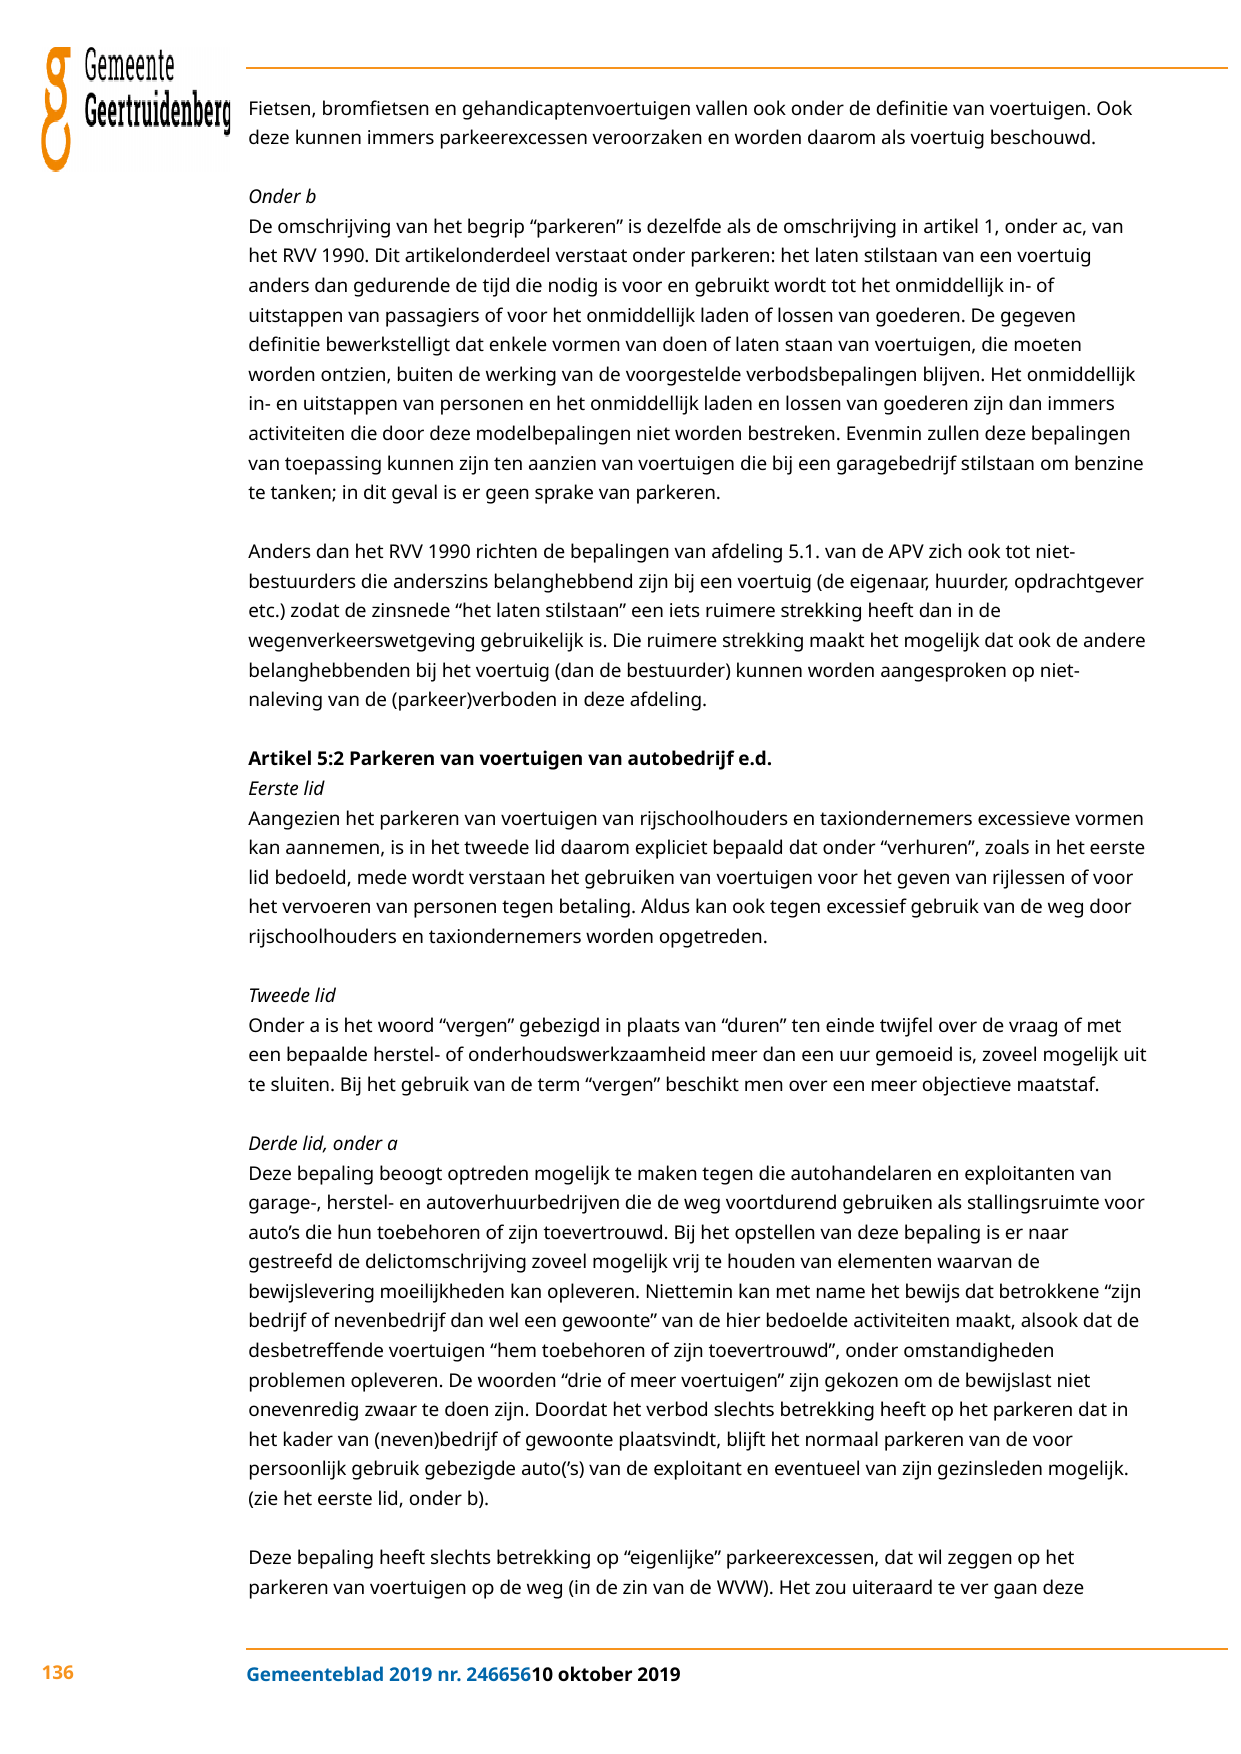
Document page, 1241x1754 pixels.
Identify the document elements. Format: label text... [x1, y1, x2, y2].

text Derde lid, onder a [248, 1130, 1152, 1156]
text Artikel 5:2 Parkeren van voertuigen van autobedrijf e.d. [248, 746, 1152, 771]
text Deze bepaling heeft slechts betrekking op “eigenlijke” parkeerexcessen, dat wil zeggen op het parkeren van voertuigen op de weg (in de zin van de WVW). Het zou uiteraard te ver gaan deze [248, 1544, 1152, 1600]
picture [41, 47, 231, 172]
text Anders dan het RVV 1990 richten de bepalingen van afdeling 5.1. van de APV zich ook tot niet-bestuurders die anderszins belanghebbend zijn bij een voertuig (de eigenaar, huurder, opdrachtgever etc.) zodat de zinsnede “het laten stilstaan” een iets ruimere strekking heeft dan in de wegenverkeerswetgeving gebruikelijk is. Die ruimere strekking maakt het mogelijk dat ook de andere belanghebbenden bij het voertuig (dan de bestuurder) kunnen worden aangesproken op niet-naleving van de (parkeer)verboden in deze afdeling. [248, 538, 1152, 712]
text Tweede lid [248, 982, 1152, 1008]
text Fietsen, bromfietsen en gehandicaptenvoertuigen vallen ook onder de definitie van voertuigen. Ook deze kunnen immers parkeerexcessen veroorzaken en worden daarom als voertuig beschouwd. [248, 95, 1152, 150]
text Onder b [248, 183, 1152, 209]
text De omschrijving van het begrip “parkeren” is dezelfde als de omschrijving in artikel 1, onder ac, van het RVV 1990. Dit artikelonderdeel verstaat onder parkeren: het laten stilstaan van een voertuig anders dan gedurende de tijd die nodig is voor en gebruikt wordt tot het onmiddellijk in- of uitstappen van passagiers of voor het onmiddellijk laden of lossen van goederen. De gegeven definitie bewerkstelligt dat enkele vormen van doen of laten staan van voertuigen, die moeten worden ontzien, buiten de werking van de voorgestelde verbodsbepalingen blijven. Het onmiddellijk in- en uitstappen van personen en het onmiddellijk laden en lossen van goederen zijn dan immers activiteiten die door deze modelbepalingen niet worden bestreken. Evenmin zullen deze bepalingen van toepassing kunnen zijn ten aanzien van voertuigen die bij een garagebedrijf stilstaan om benzine te tanken; in dit geval is er geen sprake van parkeren. [248, 213, 1152, 505]
text Onder a is het woord “vergen” gebezigd in plaats van “duren” ten einde twijfel over de vraag of met een bepaalde herstel- of onderhoudswerkzaamheid meer dan een uur gemoeid is, zoveel mogelijk uit te sluiten. Bij het gebruik van de term “vergen” beschikt men over een meer objectieve maatstaf. [248, 1012, 1152, 1097]
text Deze bepaling beoogt optreden mogelijk te maken tegen die autohandelaren en exploitanten van garage-, herstel- en autoverhuurbedrijven die de weg voortdurend gebruiken als stallingsruimte voor auto’s die hun toebehoren of zijn toevertrouwd. Bij het opstellen van deze bepaling is er naar gestreefd de delictomschrijving zoveel mogelijk vrij te houden van elementen waarvan de bewijslevering moeilijkheden kan opleveren. Niettemin kan met name het bewijs dat betrokkene “zijn bedrijf of nevenbedrijf dan wel een gewoonte” van de hier bedoelde activiteiten maakt, alsook dat de desbetreffende voertuigen “hem toebehoren of zijn toevertrouwd”, onder omstandigheden problemen opleveren. De woorden “drie of meer voertuigen” zijn gekozen om de bewijslast niet onevenredig zwaar te doen zijn. Doordat het verbod slechts betrekking heeft op het parkeren dat in het kader van (neven)bedrijf of gewoonte plaatsvindt, blijft het normaal parkeren van de voor persoonlijk gebruik gebezigde auto(’s) van de exploitant en eventueel van zijn gezinsleden mogelijk. (zie het eerste lid, onder b). [248, 1160, 1152, 1511]
text Eerste lid [248, 775, 1152, 801]
text Aangezien het parkeren van voertuigen van rijschoolhouders en taxiondernemers excessieve vormen kan aannemen, is in het tweede lid daarom expliciet bepaald dat onder “verhuren”, zoals in het eerste lid bedoeld, mede wordt verstaan het gebruiken van voertuigen voor het geven van rijlessen of voor het vervoeren van personen tegen betaling. Aldus kan ook tegen excessief gebruik van de weg door rijschoolhouders en taxiondernemers worden opgetreden. [248, 805, 1152, 949]
